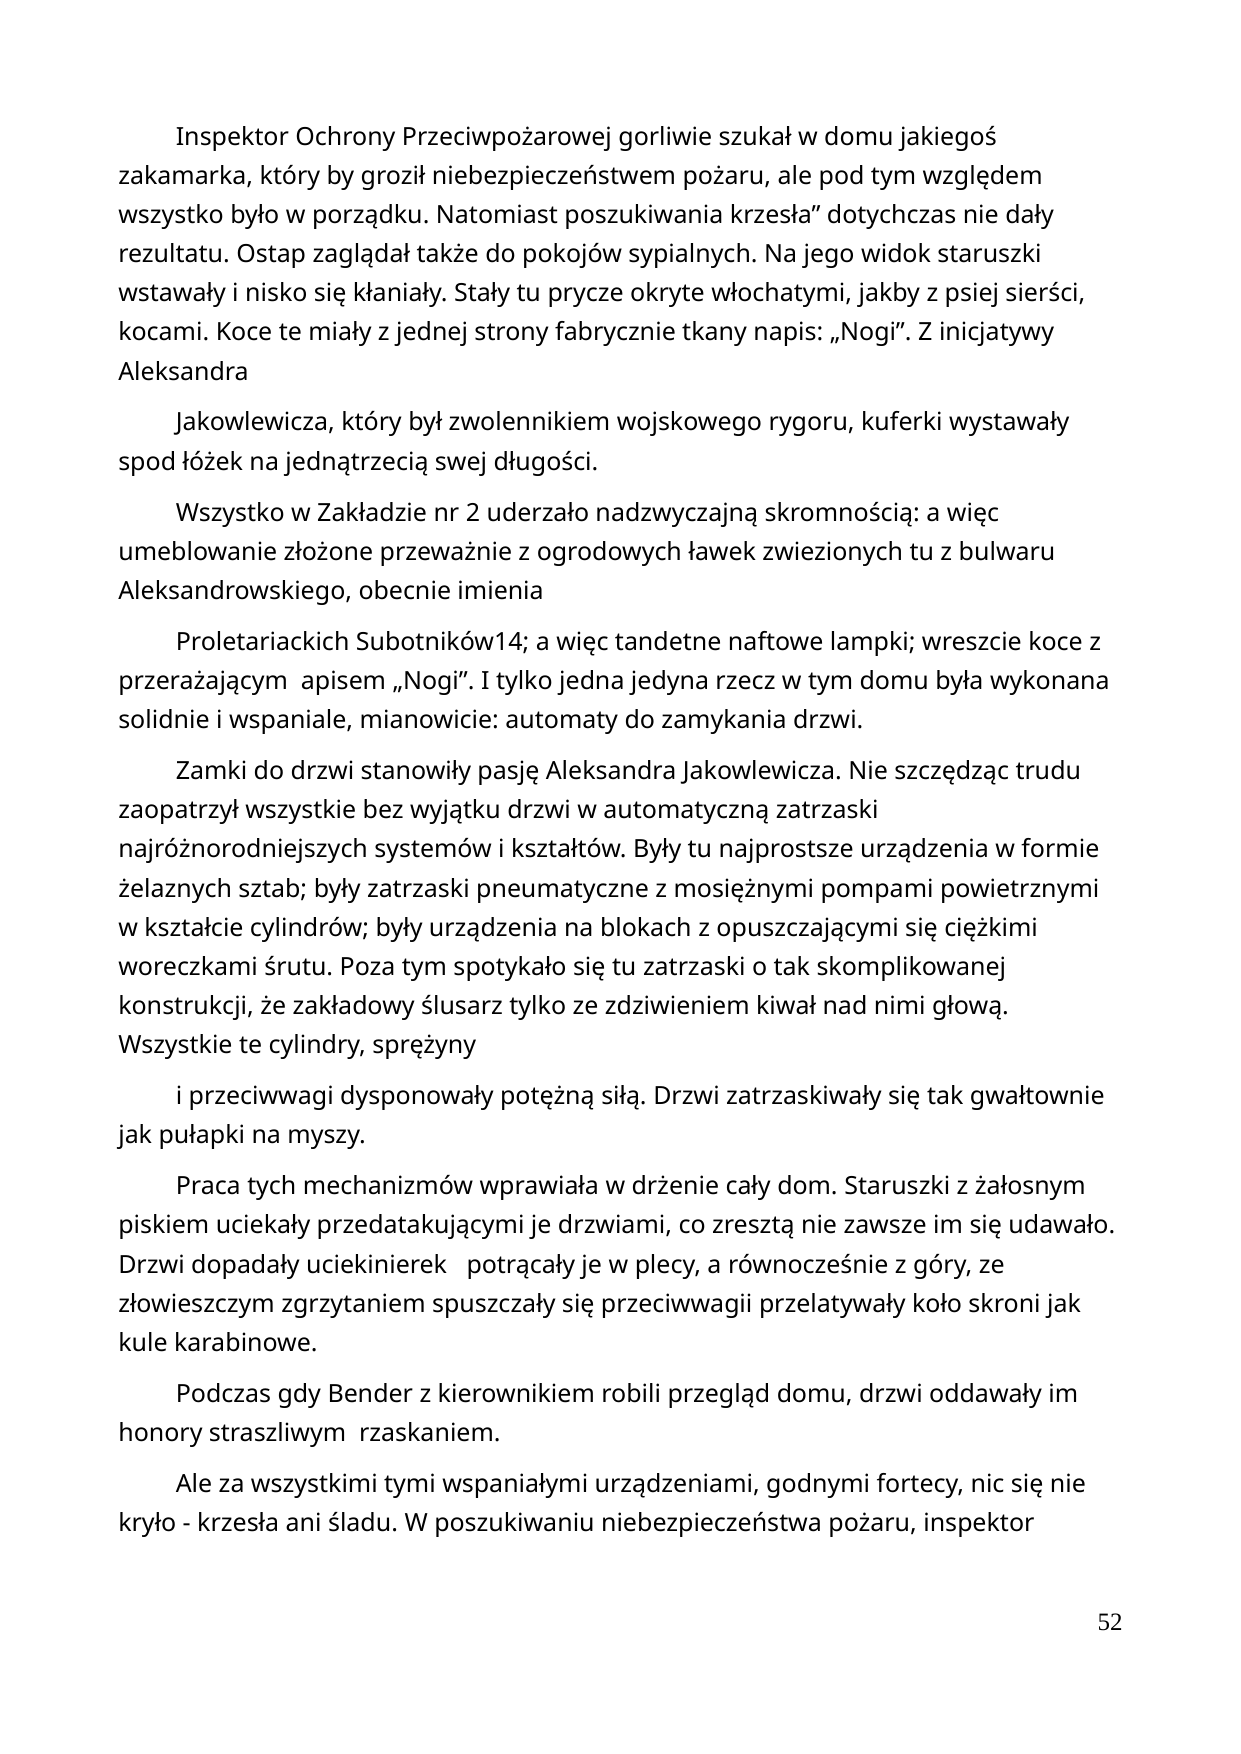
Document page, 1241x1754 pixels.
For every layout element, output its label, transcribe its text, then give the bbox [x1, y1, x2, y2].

text Wszystko w Zakładzie nr 2 uderzało nadzwyczajną skromnością: a więc umeblowanie złożone przeważnie z ogrodowych ławek zwiezionych tu z bulwaru Aleksandrowskiego, obecnie imienia [118, 494, 1122, 607]
text Podczas gdy Bender z kierownikiem robili przegląd domu, drzwi oddawały im honory straszliwym rzaskaniem. [118, 1376, 1122, 1449]
text Praca tych mechanizmów wprawiała w drżenie cały dom. Staruszki z żałosnym piskiem uciekały przedatakującymi je drzwiami, co zresztą nie zawsze im się udawało. Drzwi dopadały uciekinierek potrącały je w plecy, a równocześnie z góry, ze złowieszczym zgrzytaniem spuszczały się przeciwwagii przelatywały koło skroni jak kule karabinowe. [118, 1168, 1122, 1359]
text Inspektor Ochrony Przeciwpożarowej gorliwie szukał w domu jakiegoś zakamarka, który by groził niebezpieczeństwem pożaru, ale pod tym względem wszystko było w porządku. Natomiast poszukiwania krzesła” dotychczas nie dały rezultatu. Ostap zaglądał także do pokojów sypialnych. Na jego widok staruszki wstawały i nisko się kłaniały. Stały tu prycze okryte włochatymi, jakby z psiej sierści, kocami. Koce te miały z jednej strony fabrycznie tkany napis: „Nogi”. Z inicjatywy Aleksandra [118, 118, 1122, 387]
text Zamki do drzwi stanowiły pasję Aleksandra Jakowlewicza. Nie szczędząc trudu zaopatrzył wszystkie bez wyjątku drzwi w automatyczną zatrzaski najróżnorodniejszych systemów i kształtów. Były tu najprostsze urządzenia w formie żelaznych sztab; były zatrzaski pneumatyczne z mosiężnymi pompami powietrznymi w kształcie cylindrów; były urządzenia na blokach z opuszczającymi się ciężkimi woreczkami śrutu. Poza tym spotykało się tu zatrzaski o tak skomplikowanej konstrukcji, że zakładowy ślusarz tylko ze zdziwieniem kiwał nad nimi głową. Wszystkie te cylindry, sprężyny [118, 753, 1122, 1061]
text Proletariackich Subotników14; a więc tandetne naftowe lampki; wreszcie koce z przerażającym apisem „Nogi”. I tylko jedna jedyna rzecz w tym domu była wykonana solidnie i wspaniale, mianowicie: automaty do zamykania drzwi. [118, 623, 1122, 736]
text i przeciwwagi dysponowały potężną siłą. Drzwi zatrzaskiwały się tak gwałtownie jak pułapki na myszy. [118, 1078, 1122, 1151]
text Jakowlewicza, który był zwolennikiem wojskowego rygoru, kuferki wystawały spod łóżek na jednątrzecią swej długości. [118, 404, 1122, 477]
text Ale za wszystkimi tymi wspaniałymi urządzeniami, godnymi fortecy, nic się nie kryło - krzesła ani śladu. W poszukiwaniu niebezpieczeństwa pożaru, inspektor [118, 1466, 1122, 1539]
